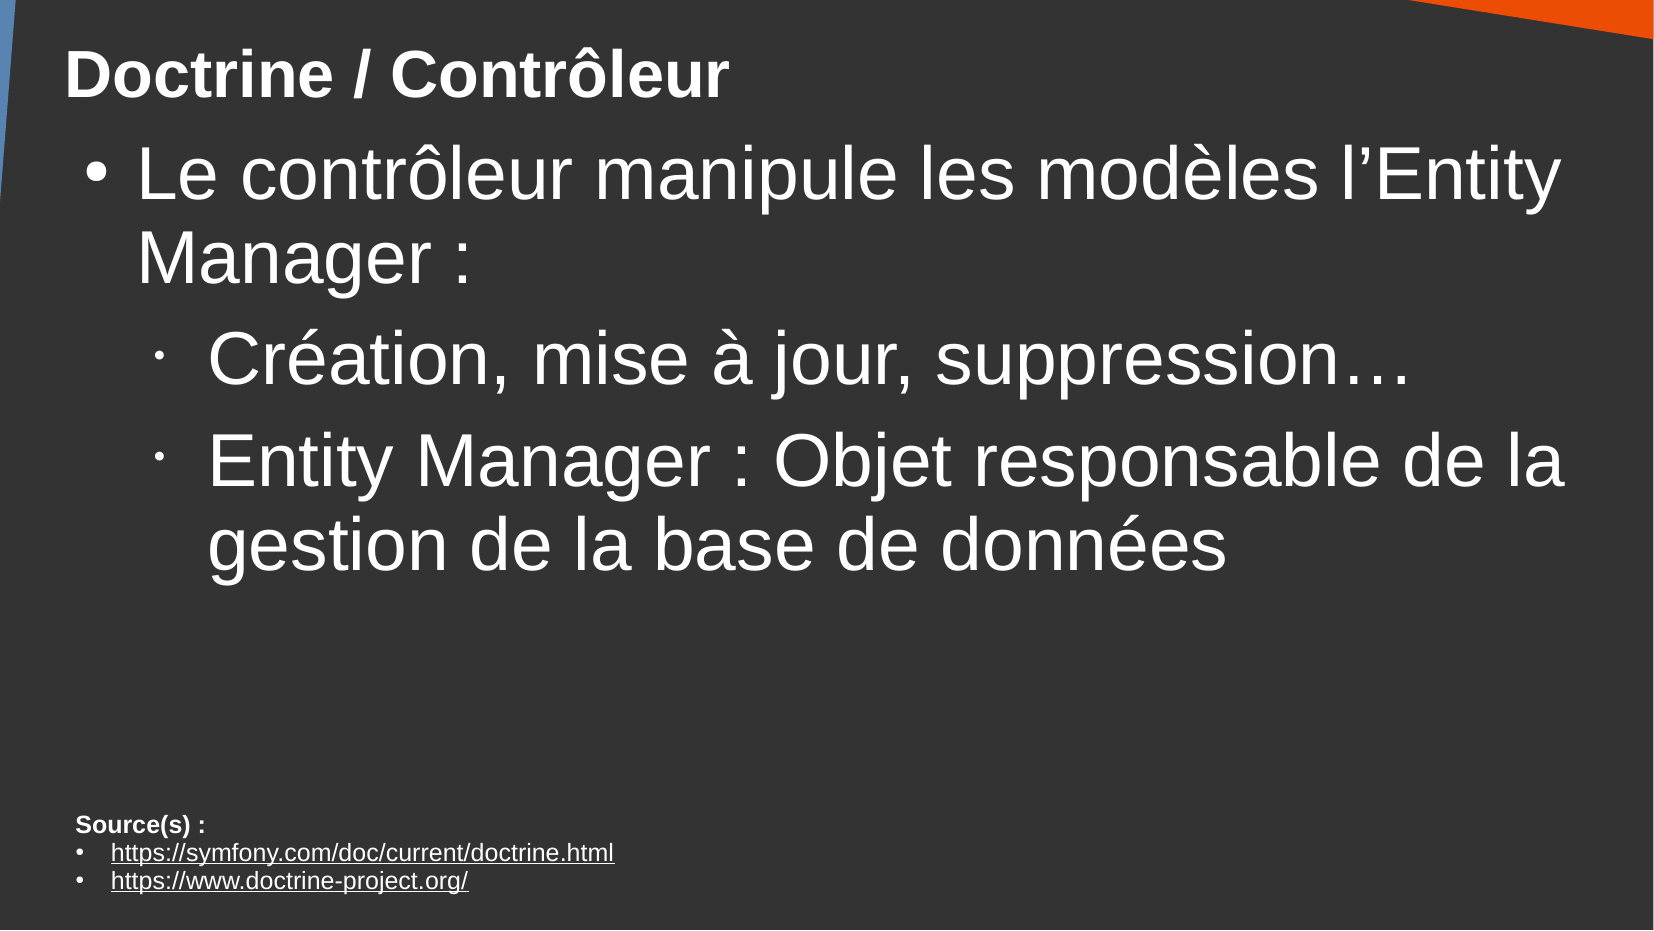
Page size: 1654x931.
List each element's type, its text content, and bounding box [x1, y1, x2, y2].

text_box [0, 0, 16, 203]
list Le contrôleur manipule les modèles l’Entity Manager : Création, mise à jour, suppression… Entity Manager : Objet responsable de la gestion de la base de données [65, 131, 1630, 721]
text_box [1408, 0, 1654, 40]
text_box Source(s) : https://symfony.com/doc/current/doctrine.html https://www.doctrine-project.org/ [60, 803, 1546, 903]
title Doctrine / Contrôleur [64, 37, 1365, 113]
